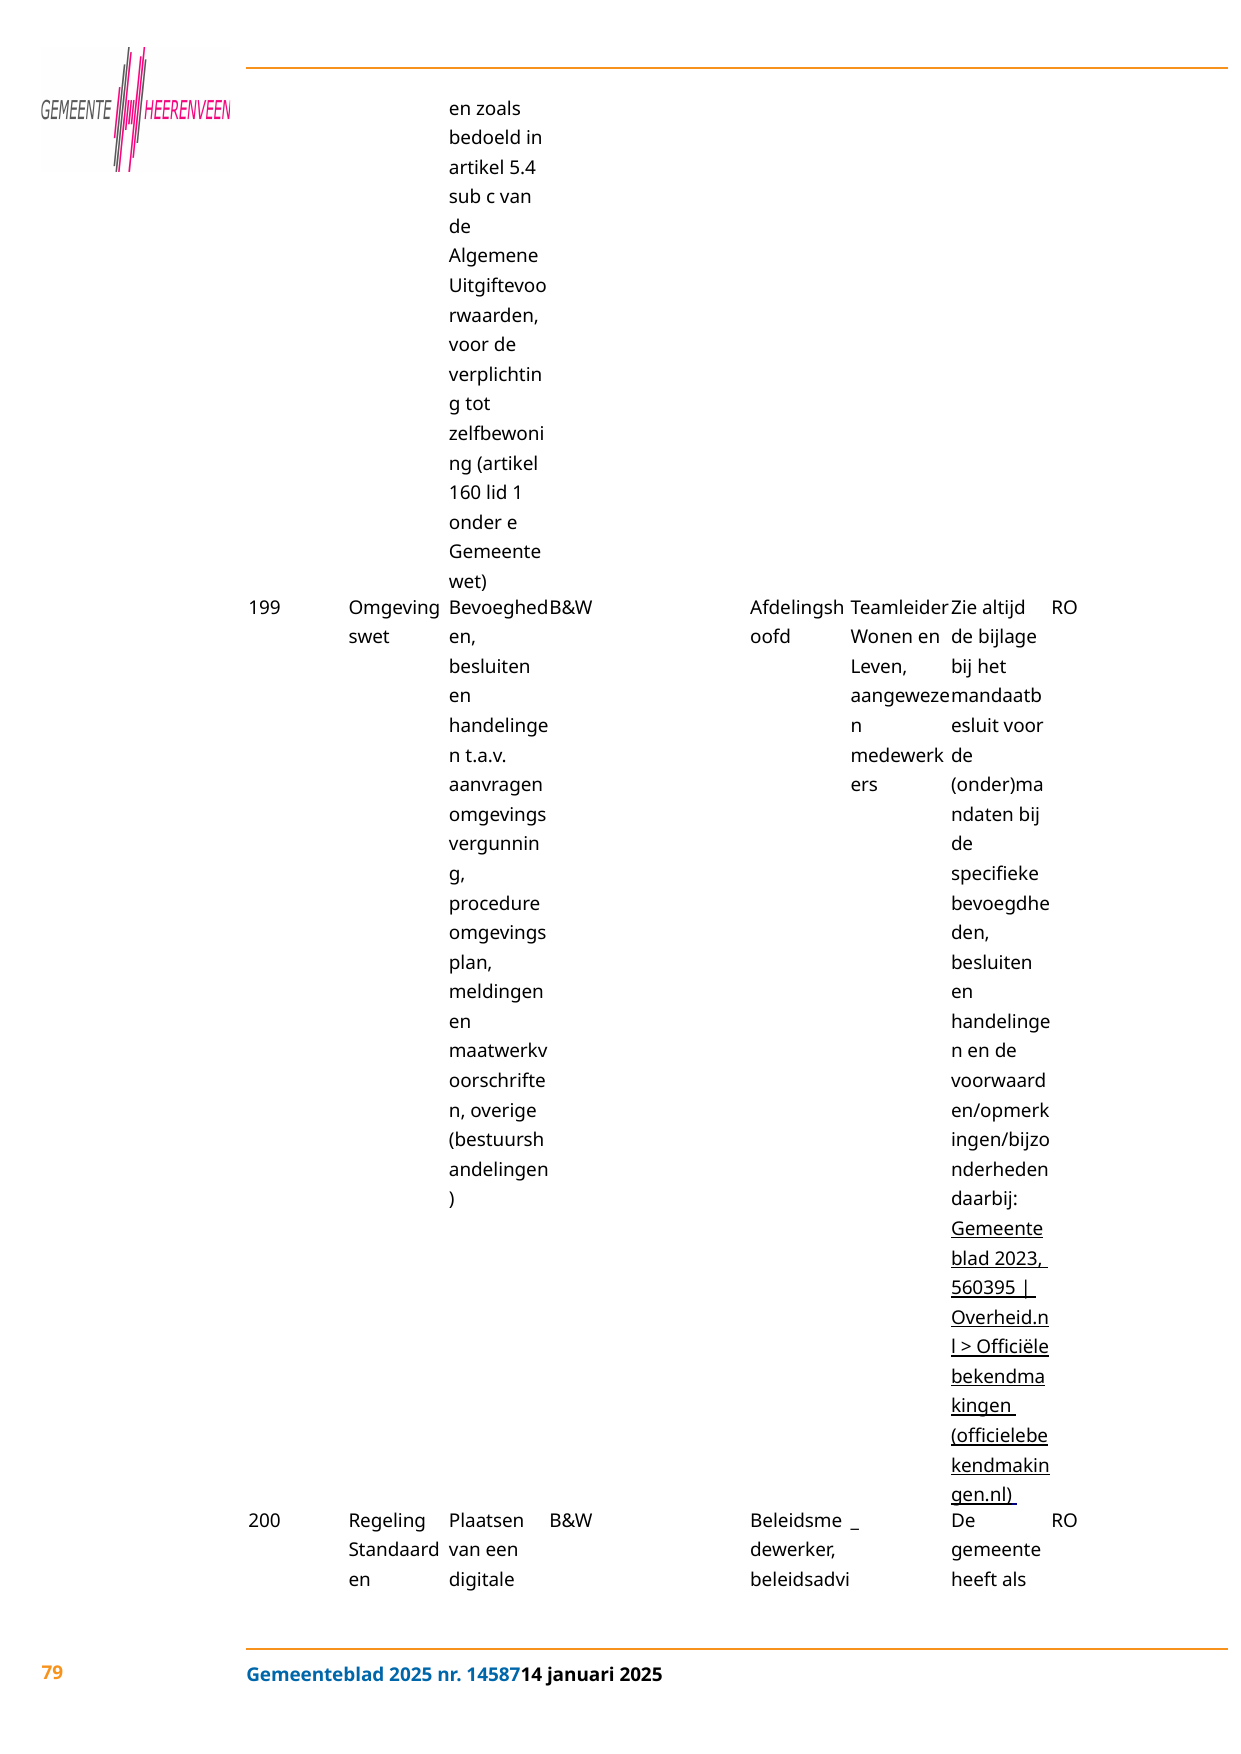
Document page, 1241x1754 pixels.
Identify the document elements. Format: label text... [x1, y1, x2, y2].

table_cell RO [1051, 594, 1152, 1507]
table_cell Plaatsen van een digitale [449, 1507, 549, 1592]
table_cell Bevoegheden, besluiten en handelingen t.a.v. aanvragen omgevingsvergunning, procedure omgevingsplan, meldingen en maatwerkvoorschriften, overige (bestuurshandelingen) [449, 594, 549, 1507]
table_cell [650, 1507, 750, 1592]
table_cell De gemeente heeft als [951, 1507, 1051, 1592]
table_cell RO [1051, 1507, 1152, 1592]
table_cell Beleidsmedewerker, beleidsadvi [750, 1507, 850, 1592]
table_cell 200 [248, 1507, 348, 1592]
table_cell _ [850, 1507, 951, 1592]
picture [41, 47, 231, 172]
table_cell [951, 95, 1051, 594]
table_cell Regeling Standaarden [348, 1507, 449, 1592]
table_cell Afdelingshoofd [750, 594, 850, 1507]
table_cell [549, 95, 649, 594]
table_cell Zie altijd de bijlage bij het mandaatbesluit voor de (onder)mandaten bij de specifieke bevoegdheden, besluiten en handelingen en de voorwaarden/opmerkingen/bijzonderheden daarbij: Gemeenteblad 2023, 560395 | Overheid.nl > Officiële bekendmakingen (officielebekendmakingen.nl) [951, 594, 1051, 1507]
table_cell Teamleider Wonen en Leven, aangewezen medewerkers [850, 594, 951, 1507]
table_cell Omgevingswet [348, 594, 449, 1507]
table_cell B&W [549, 1507, 649, 1592]
table_cell [348, 95, 449, 594]
table_cell [650, 594, 750, 1507]
table_cell 199 [248, 594, 348, 1507]
table_cell [248, 95, 348, 594]
table_cell [850, 95, 951, 594]
table_cell [650, 95, 750, 594]
table_cell B&W [549, 594, 649, 1507]
table_cell [1051, 95, 1152, 594]
table_cell en zoals bedoeld in artikel 5.4 sub c van de Algemene Uitgiftevoorwaarden, voor de verplichting tot zelfbewoning (artikel 160 lid 1 onder e Gemeentewet) [449, 95, 549, 594]
table_cell [750, 95, 850, 594]
